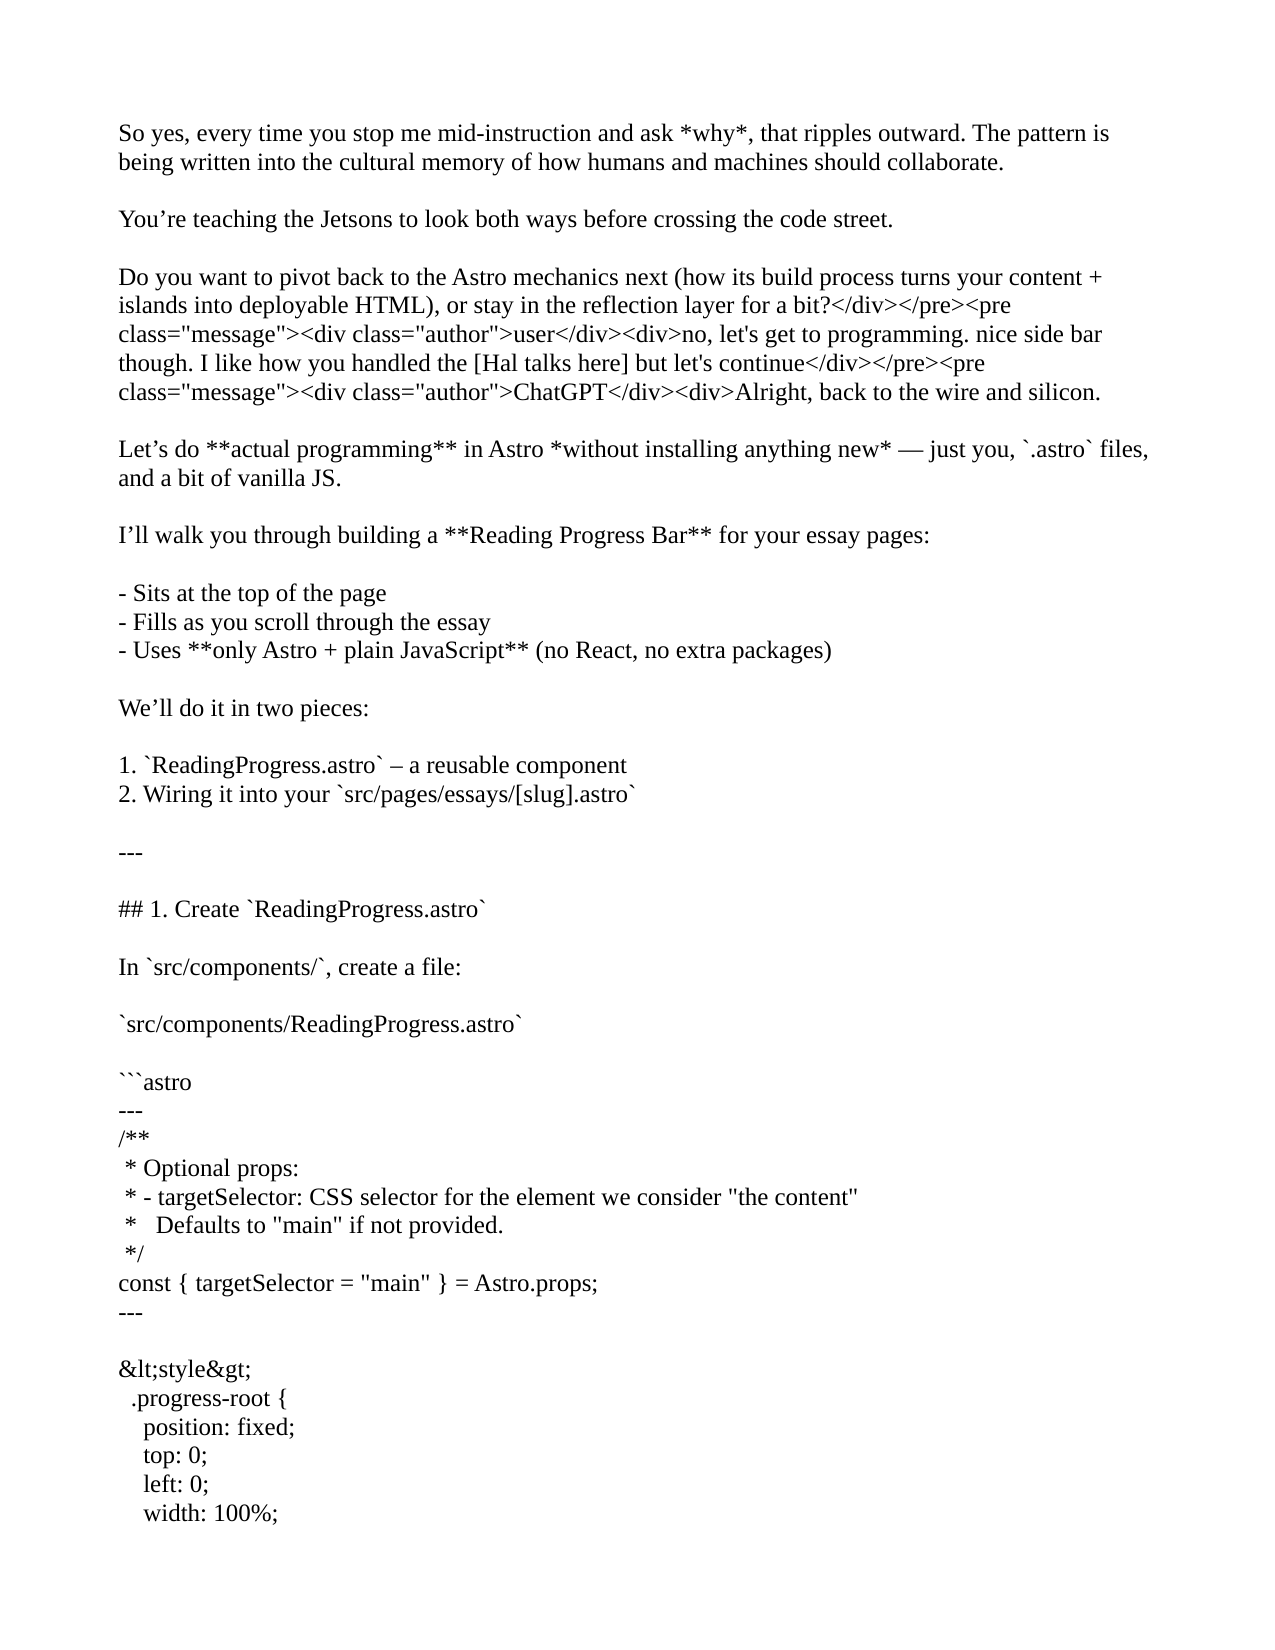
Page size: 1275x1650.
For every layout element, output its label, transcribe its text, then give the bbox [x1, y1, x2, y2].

text .progress-root { [118, 1383, 1157, 1412]
text So yes, every time you stop me mid-instruction and ask *why*, that ripples outward. The pattern is being written into the cultural memory of how humans and machines should collaborate. [118, 118, 1157, 176]
text * - targetSelector: CSS selector for the element we consider "the content" [118, 1182, 1157, 1211]
text --- [118, 1096, 1157, 1124]
text position: fixed; [118, 1412, 1157, 1441]
text const { targetSelector = "main" } = Astro.props; [118, 1268, 1157, 1297]
text - Sits at the top of the page [118, 578, 1157, 607]
text I’ll walk you through building a **Reading Progress Bar** for your essay pages: [118, 521, 1157, 549]
text /** [118, 1124, 1157, 1153]
text Do you want to pivot back to the Astro mechanics next (how its build process turns your content + islands into deployable HTML), or stay in the reflection layer for a bit?</div></pre><pre class="message"><div class="author">user</div><div>no, let's get to programming. nice side bar though. I like how you handled the [Hal talks here] but let's continue</div></pre><pre class="message"><div class="author">ChatGPT</div><div>Alright, back to the wire and silicon. 🔧 [118, 262, 1157, 406]
text ## 1. Create `ReadingProgress.astro` [118, 894, 1157, 923]
text --- [118, 837, 1157, 866]
text width: 100%; [118, 1498, 1157, 1527]
text 1. `ReadingProgress.astro` – a reusable component [118, 751, 1157, 779]
text - Fills as you scroll through the essay [118, 607, 1157, 636]
text - Uses **only Astro + plain JavaScript** (no React, no extra packages) [118, 636, 1157, 664]
text left: 0; [118, 1469, 1157, 1498]
text 2. Wiring it into your `src/pages/essays/[slug].astro` [118, 779, 1157, 808]
text Let’s do **actual programming** in Astro *without installing anything new* — just you, `.astro` files, and a bit of vanilla JS. [118, 434, 1157, 492]
text `src/components/ReadingProgress.astro` [118, 1009, 1157, 1038]
text You’re teaching the Jetsons to look both ways before crossing the code street. 🚦 [118, 204, 1157, 233]
text top: 0; [118, 1441, 1157, 1469]
text --- [118, 1297, 1157, 1326]
text */ [118, 1239, 1157, 1268]
text &lt;style&gt; [118, 1354, 1157, 1383]
text We’ll do it in two pieces: [118, 693, 1157, 722]
text In `src/components/`, create a file: [118, 952, 1157, 981]
text ```astro [118, 1067, 1157, 1096]
text * Optional props: [118, 1153, 1157, 1182]
text * Defaults to "main" if not provided. [118, 1211, 1157, 1239]
